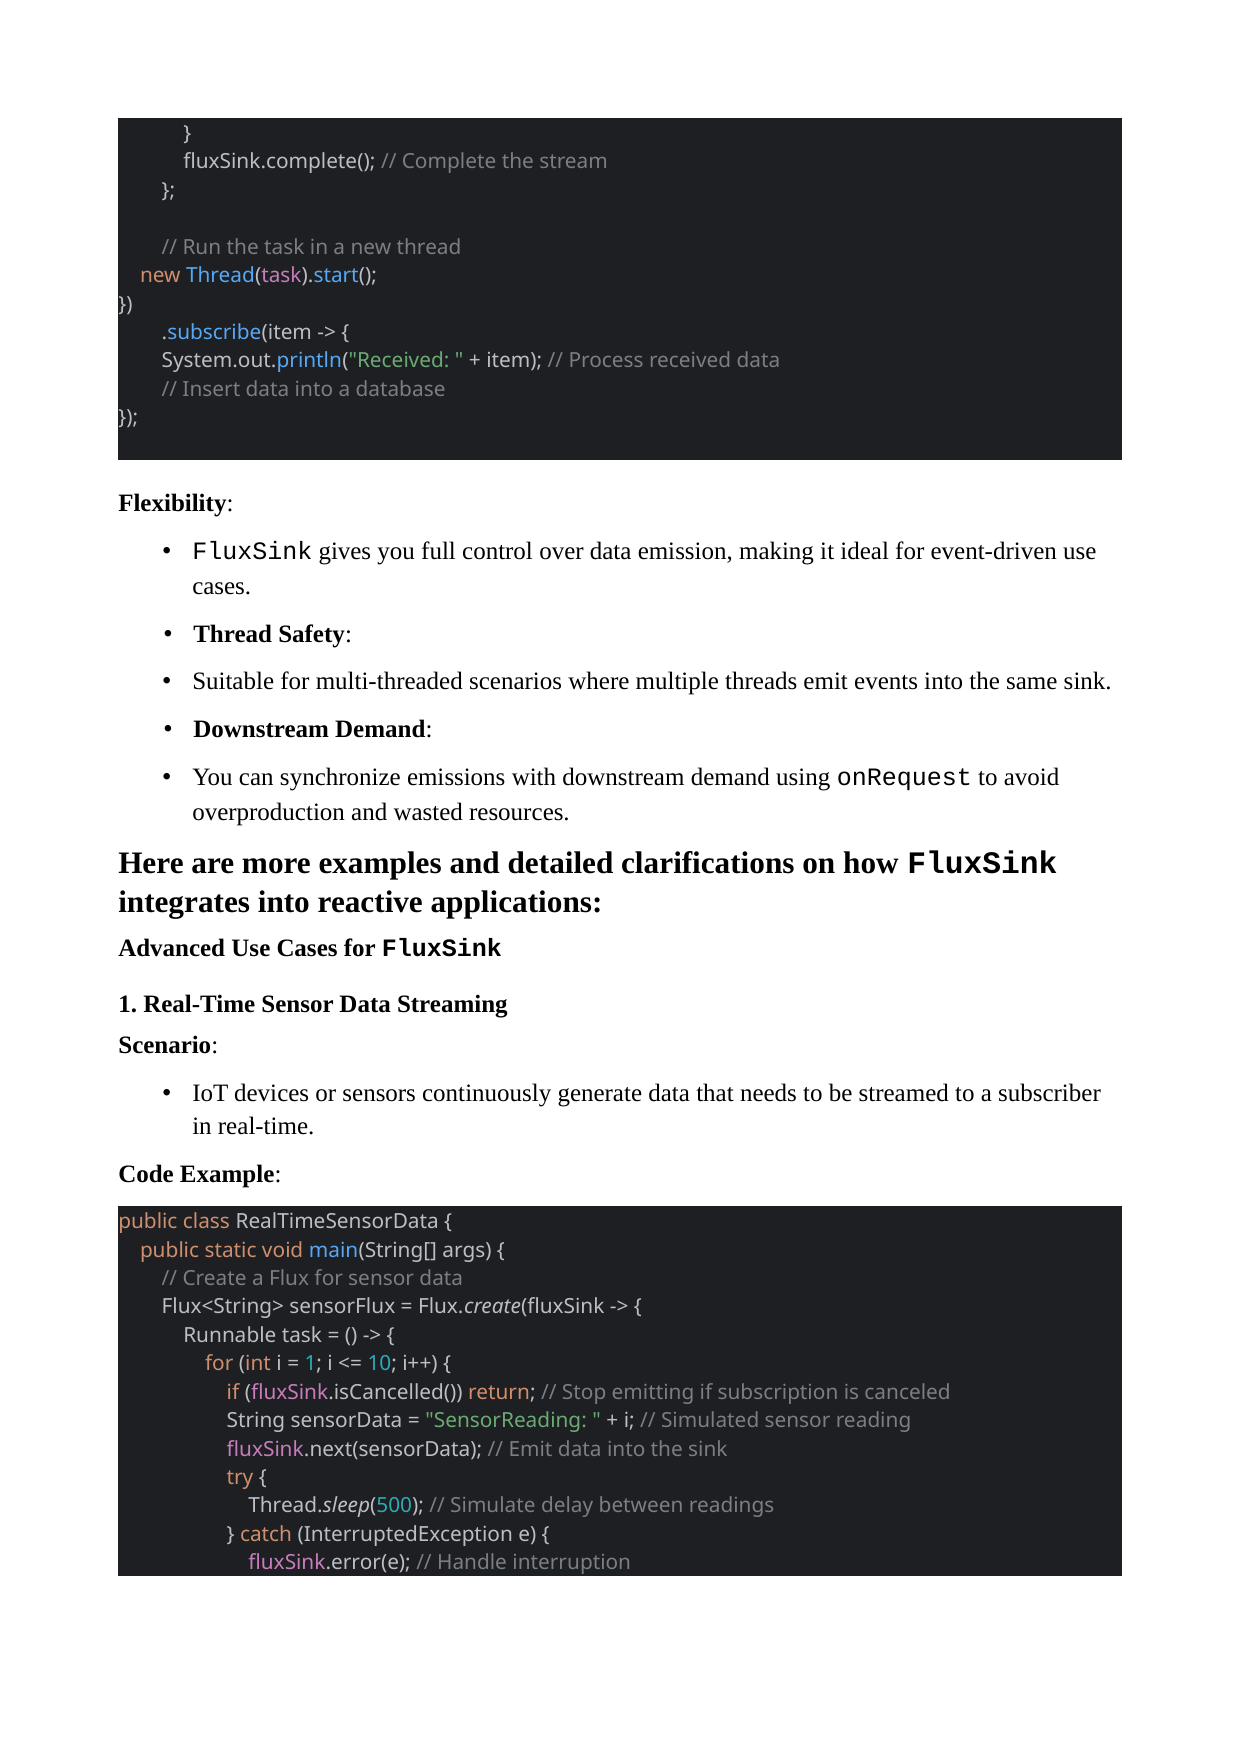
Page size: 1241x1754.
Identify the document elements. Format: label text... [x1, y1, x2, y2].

text Scenario: [118, 1030, 1122, 1059]
list Downstream Demand: [164, 714, 1122, 743]
text Here are more examples and detailed clarifications on how FluxSink integrates into reactive applications: [118, 844, 1122, 919]
text } fluxSink.complete(); // Complete the stream }; // Run the task in a new thread new Thread(task).start(); }) .subscribe(item -> { System.out.println("Received: " + item); // Process received data // Insert data into a database }); [118, 118, 1122, 460]
subtitle 1. Real-Time Sensor Data Streaming [118, 989, 1122, 1018]
list You can synchronize emissions with downstream demand using onRequest to avoid overproduction and wasted resources. [162, 762, 1122, 825]
list Thread Safety: [164, 619, 1122, 647]
subtitle Advanced Use Cases for FluxSink [118, 933, 1122, 964]
text Code Example: [118, 1159, 1122, 1187]
list Suitable for multi-threaded scenarios where multiple threads emit events into the same sink. [162, 666, 1122, 695]
list FluxSink gives you full control over data emission, making it ideal for event-driven use cases. [162, 536, 1122, 600]
text Flexibility: [118, 488, 1122, 517]
text public class RealTimeSensorData { public static void main(String[] args) { // Create a Flux for sensor data Flux<String> sensorFlux = Flux.create(fluxSink -> { Runnable task = () -> { for (int i = 1; i <= 10; i++) { if (fluxSink.isCancelled()) return; // Stop emitting if subscription is canceled String sensorData = "SensorReading: " + i; // Simulated sensor reading fluxSink.next(sensorData); // Emit data into the sink try { Thread.sleep(500); // Simulate delay between readings } catch (InterruptedException e) { fluxSink.error(e); // Handle interruption [118, 1206, 1122, 1576]
list IoT devices or sensors continuously generate data that needs to be streamed to a subscriber in real-time. [162, 1078, 1122, 1140]
